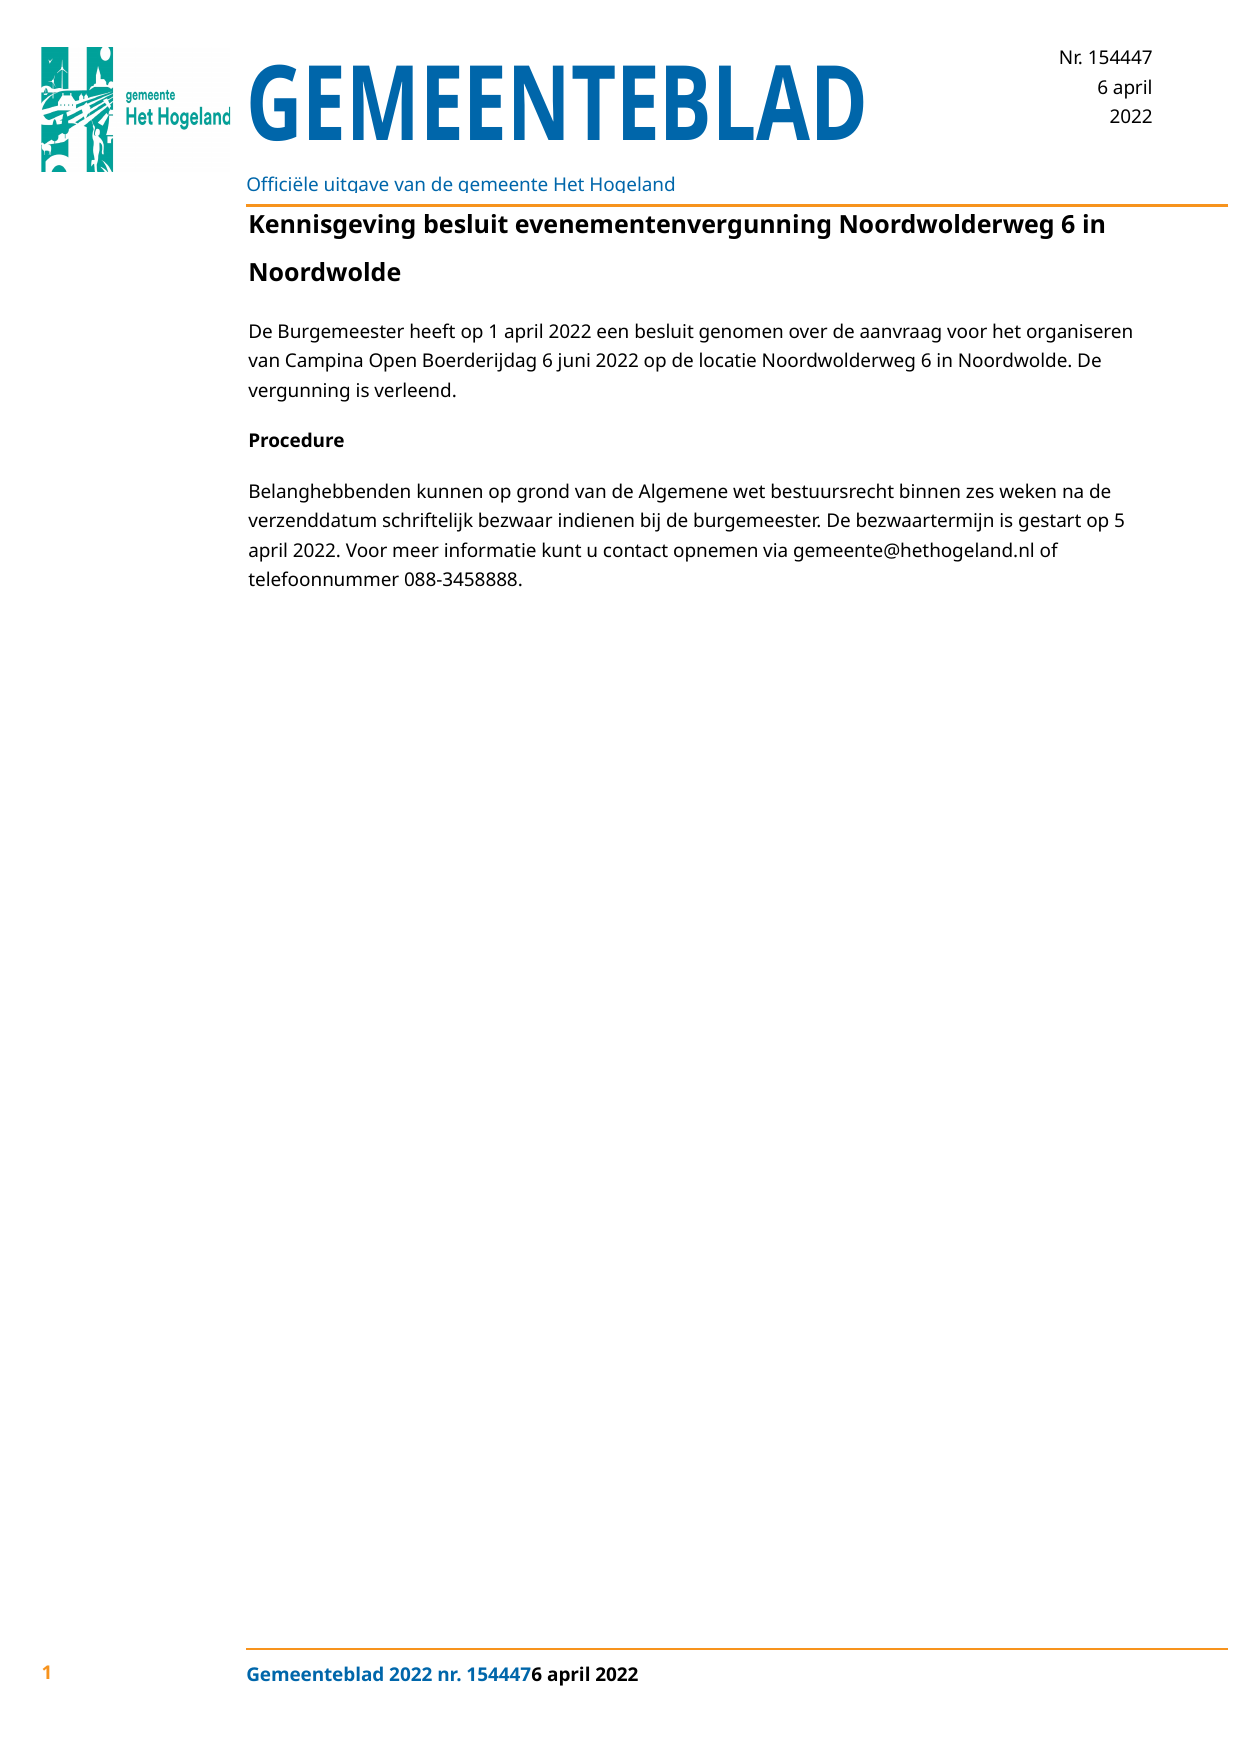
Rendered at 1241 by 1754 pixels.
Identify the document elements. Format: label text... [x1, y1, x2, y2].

text Belanghebbenden kunnen op grond van de Algemene wet bestuursrecht binnen zes weken na de verzenddatum schriftelijk bezwaar indienen bij de burgemeester. De bezwaartermijn is gestart op 5 april 2022. Voor meer informatie kunt u contact opnemen via gemeente@hethogeland.nl of telefoonnummer 088-3458888. [248, 478, 1152, 592]
text Kennisgeving besluit evenementenvergunning Noordwolderweg 6 in Noordwolde [248, 207, 1152, 288]
text Procedure [248, 427, 1152, 453]
text De Burgemeester heeft op 1 april 2022 een besluit genomen over de aanvraag voor het organiseren van Campina Open Boerderijdag 6 juni 2022 op de locatie Noordwolderweg 6 in Noordwolde. De vergunning is verleend. [248, 318, 1152, 403]
picture [41, 47, 231, 172]
